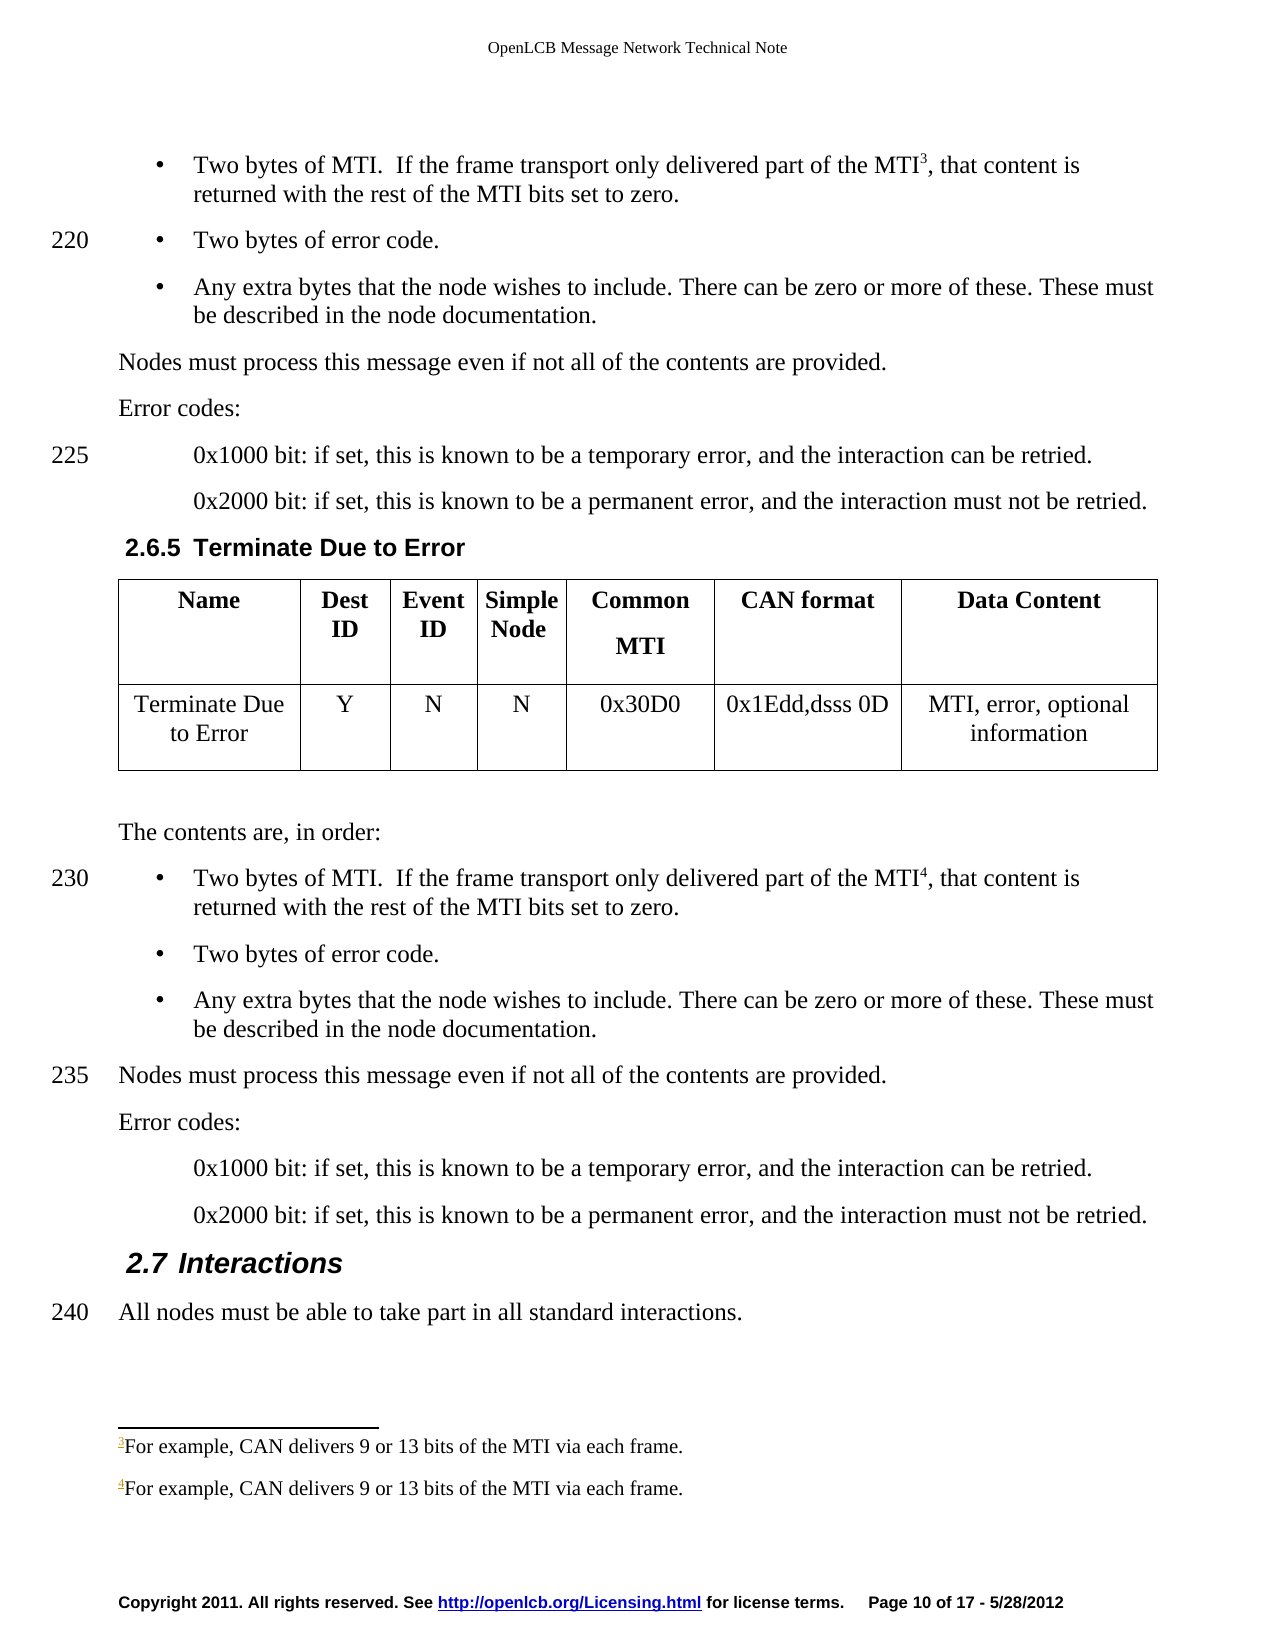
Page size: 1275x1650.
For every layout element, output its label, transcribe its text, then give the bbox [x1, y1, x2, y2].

table_cell 0x1Edd,dsss 0D [715, 685, 901, 770]
list Any extra bytes that the node wishes to include. There can be zero or more of these. These must be described in the node documentation. [156, 985, 1157, 1043]
list Any extra bytes that the node wishes to include. There can be zero or more of these. These must be described in the node documentation. [156, 272, 1157, 329]
text Error codes: [118, 1107, 1157, 1136]
text 0x2000 bit: if set, this is known to be a permanent error, and the interaction must not be retried. [193, 486, 1157, 515]
text 0x2000 bit: if set, this is known to be a permanent error, and the interaction must not be retried. [193, 1200, 1157, 1228]
table_header Data Content [902, 580, 1157, 684]
table_header CAN format [715, 580, 901, 684]
text Nodes must process this message even if not all of the contents are provided. [118, 347, 1157, 376]
list Two bytes of error code. [156, 225, 1157, 254]
subtitle Interactions [118, 1246, 1157, 1280]
text The contents are, in order: [118, 817, 1157, 846]
table_cell Y [301, 685, 390, 770]
list Two bytes of MTI. If the frame transport only delivered part of the MTI, that content is returned with the rest of the MTI bits set to zero. [156, 150, 1157, 207]
list Two bytes of error code. [156, 939, 1157, 967]
table_header Name [119, 580, 300, 684]
text 0x1000 bit: if set, this is known to be a temporary error, and the interaction can be retried. [193, 440, 1157, 468]
table_header Simple Node [478, 580, 566, 684]
list For example, CAN delivers 9 or 13 bits of the MTI via each frame. [118, 1434, 1157, 1458]
list Two bytes of MTI. If the frame transport only delivered part of the MTI, that content is returned with the rest of the MTI bits set to zero. [156, 863, 1157, 921]
text 0x1000 bit: if set, this is known to be a temporary error, and the interaction can be retried. [193, 1153, 1157, 1182]
text Nodes must process this message even if not all of the contents are provided. [118, 1060, 1157, 1089]
table_cell N [391, 685, 477, 770]
table_cell N [478, 685, 566, 770]
subtitle Terminate Due to Error [118, 533, 1157, 561]
table_header Event ID [391, 580, 477, 684]
table_cell Terminate Due to Error [119, 685, 300, 770]
list For example, CAN delivers 9 or 13 bits of the MTI via each frame. [118, 1476, 1157, 1500]
text All nodes must be able to take part in all standard interactions. [118, 1297, 1157, 1326]
text Error codes: [118, 393, 1157, 422]
table_cell 0x30D0 [567, 685, 714, 770]
table_header Common MTI [567, 580, 714, 684]
table_cell MTI, error, optional information [902, 685, 1157, 770]
table_header Dest ID [301, 580, 390, 684]
